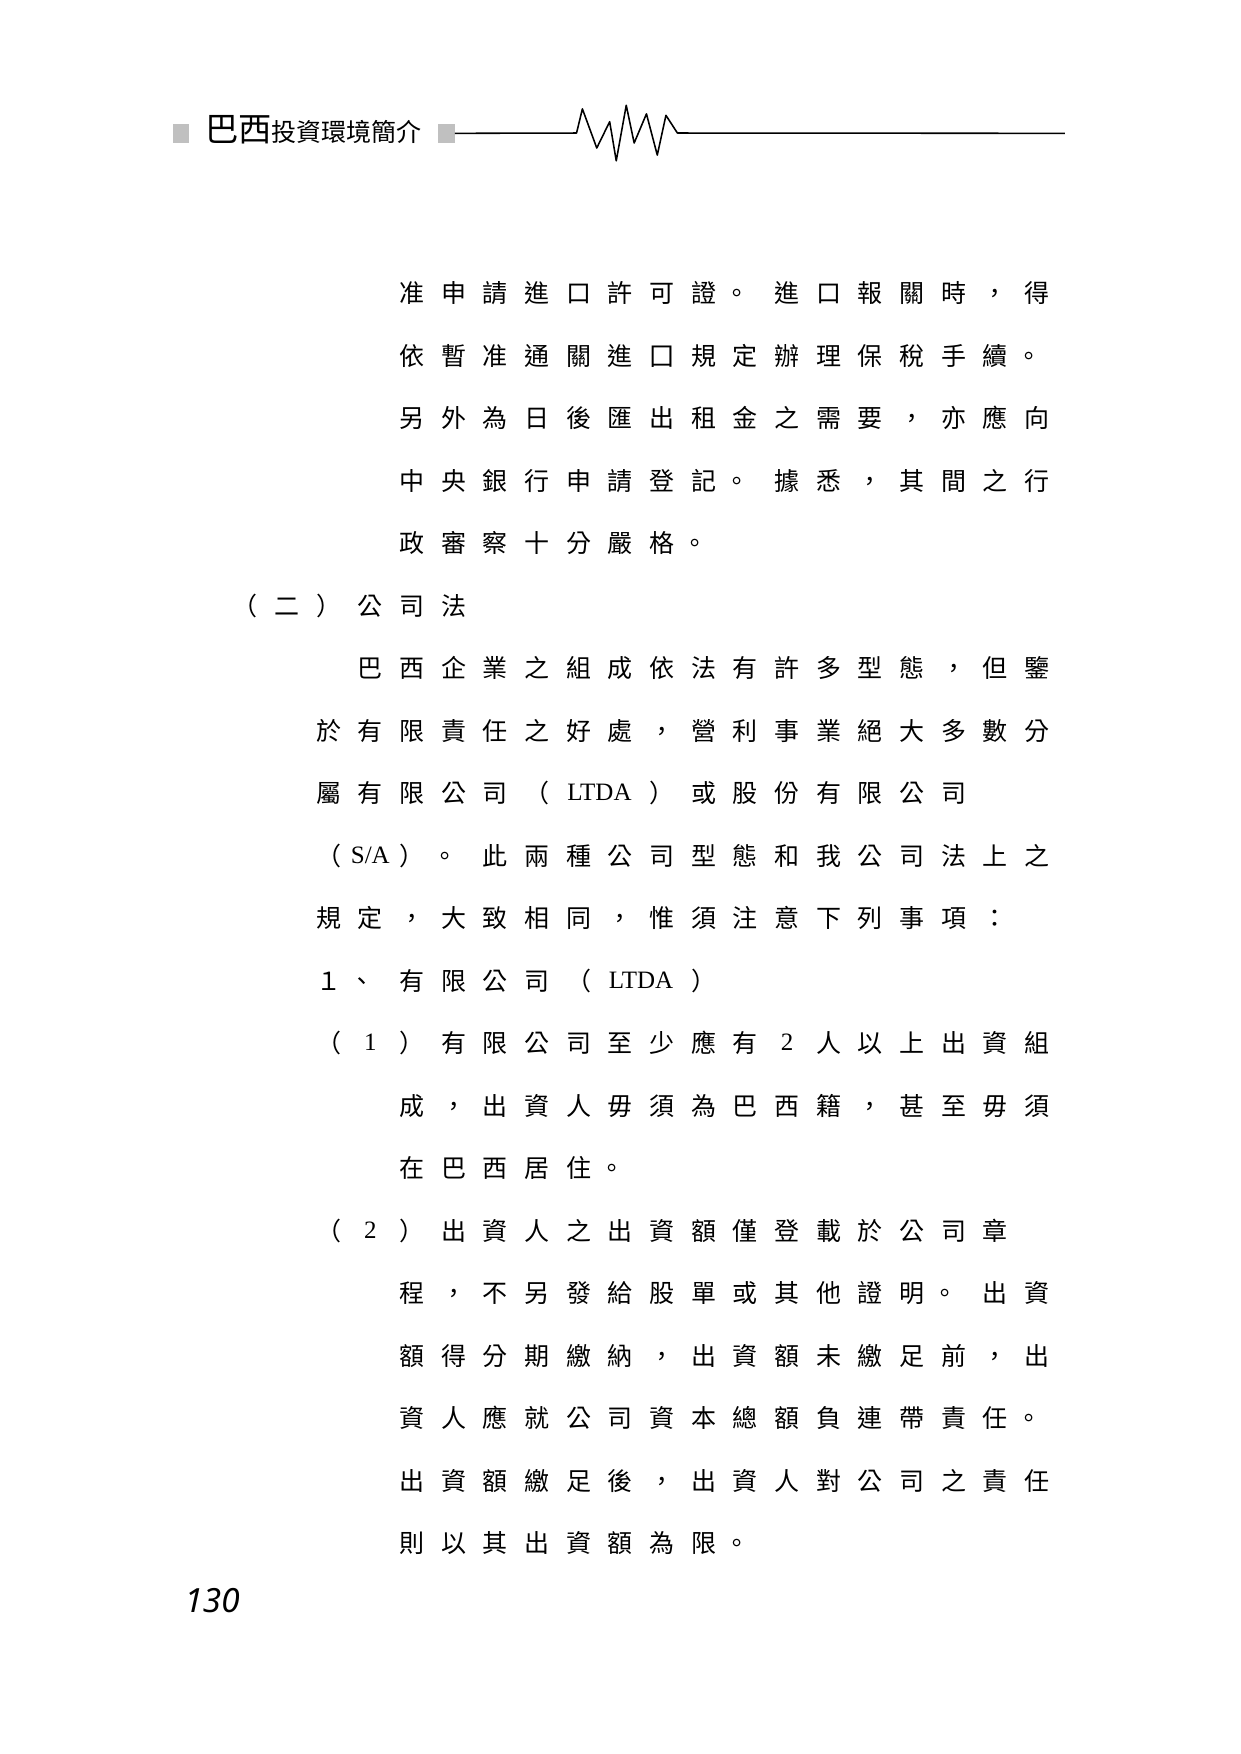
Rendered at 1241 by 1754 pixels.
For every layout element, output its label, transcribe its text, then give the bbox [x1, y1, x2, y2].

text （2）出資人之出資額僅登載於公司章程，不另發給股單或其他證明。出資額得分期繳納，出資額未繳足前，出資人應就公司資本總額負連帶責任。出資額繳足後，出資人對公司之責任則以其出資額為限。 [306, 1188, 1058, 1563]
text （二）公司法 [207, 563, 1058, 625]
text 巴西企業之組成依法有許多型態，但鑒於有限責任之好處，營利事業絕大多數分屬有限公司（LTDA）或股份有限公司（S/A）。此兩種公司型態和我公司法上之規定，大致相同，惟須注意下列事項： [281, 625, 1058, 938]
text １、有限公司（LTDA） [281, 938, 1058, 1000]
text 准申請進口許可證。進口報關時，得依暫准通關進囗規定辦理保稅手續。另外為日後匯出租金之需要，亦應向中央銀行申請登記。據悉，其間之行政審察十分嚴格。 [367, 250, 1058, 563]
text （1）有限公司至少應有2人以上出資組成，出資人毋須為巴西籍，甚至毋須在巴西居住。 [306, 1000, 1058, 1188]
